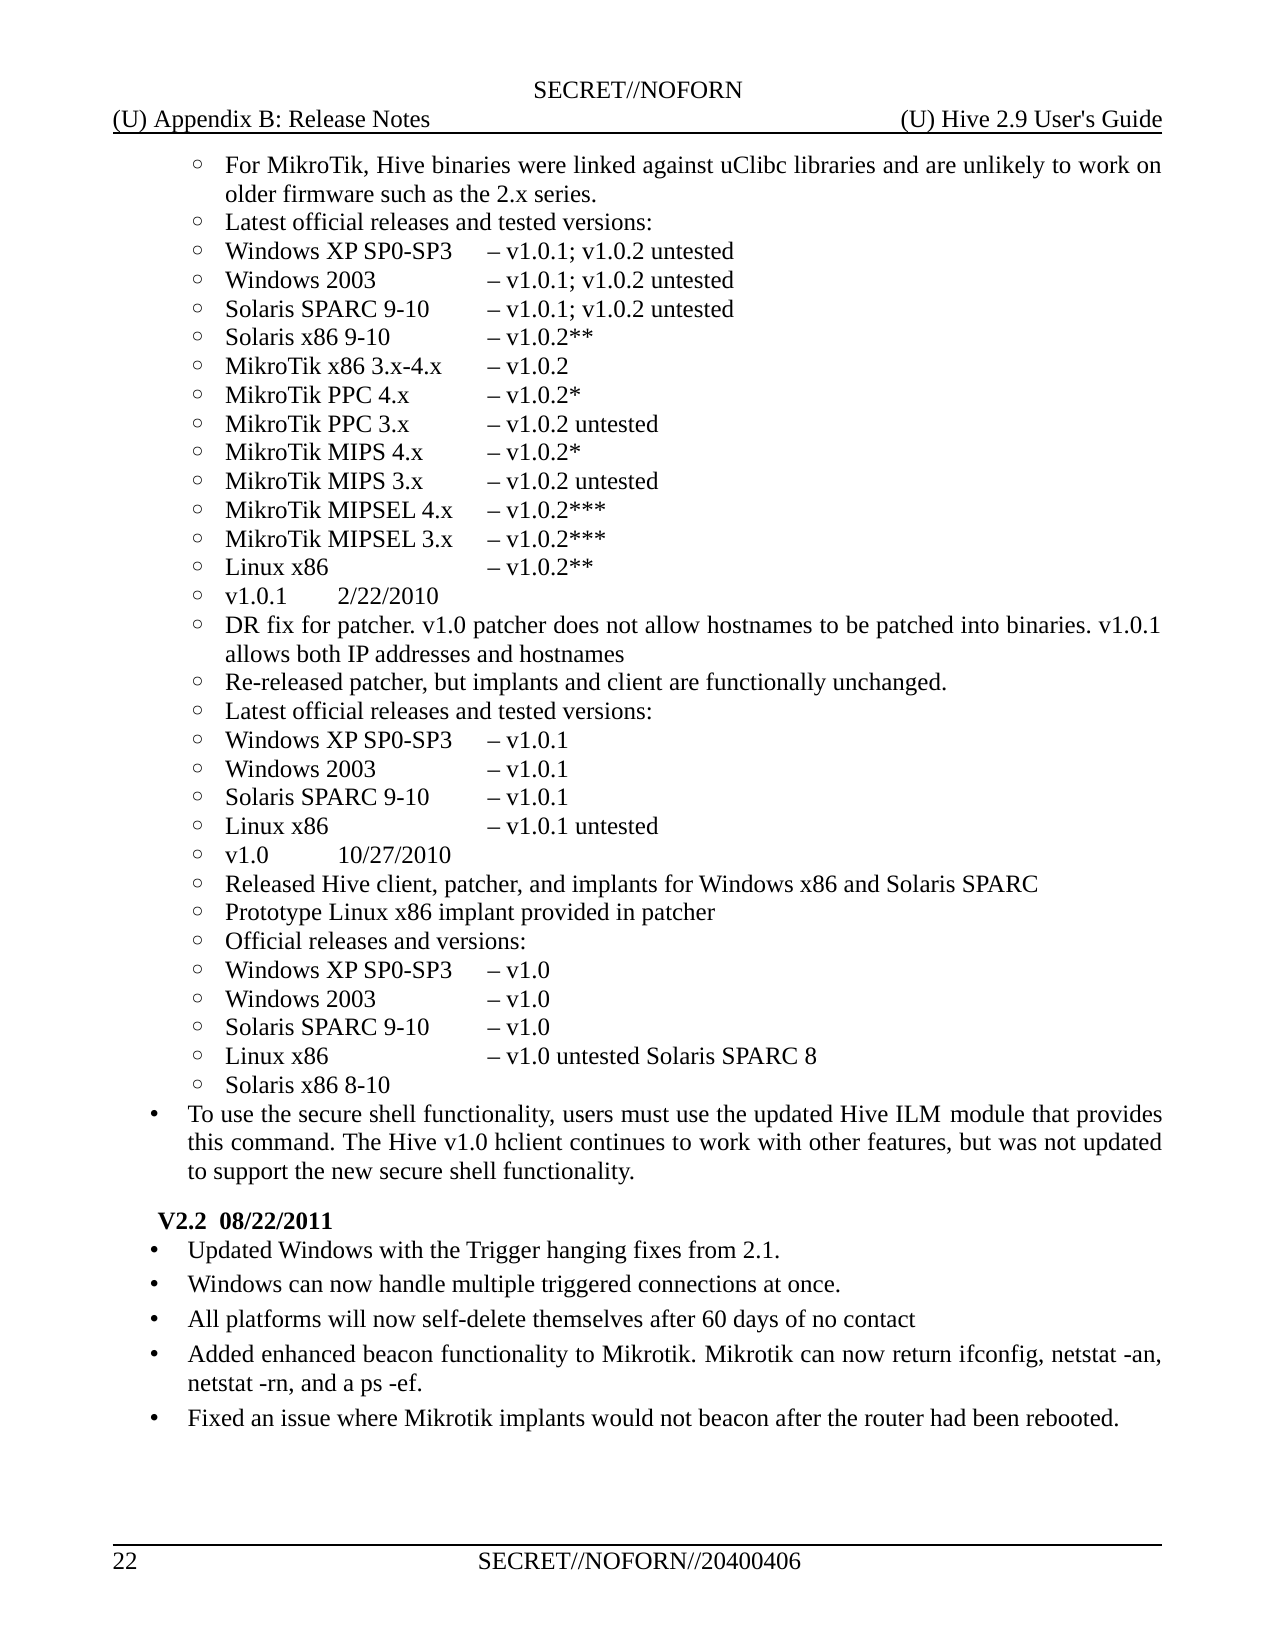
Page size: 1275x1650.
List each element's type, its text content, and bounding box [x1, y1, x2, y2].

list All platforms will now self-delete themselves after 60 days of no contact [150, 1304, 1162, 1333]
list Linux x86 – v1.0.2** [187, 552, 1162, 581]
list MikroTik MIPSEL 3.x – v1.0.2*** [187, 524, 1162, 552]
list MikroTik x86 3.x-4.x – v1.0.2 [187, 351, 1162, 380]
list Updated Windows with the Trigger hanging fixes from 2.1. [150, 1235, 1162, 1263]
list Solaris x86 8-10 [187, 1070, 1162, 1099]
list v1.0 10/27/2010 [187, 840, 1162, 869]
list Windows XP SP0-SP3 – v1.0 [187, 955, 1162, 984]
list MikroTik PPC 4.x – v1.0.2* [187, 380, 1162, 409]
list DR fix for patcher. v1.0 patcher does not allow hostnames to be patched into binaries. v1.0.1 allows both IP addresses and hostnames [187, 610, 1162, 667]
list Solaris SPARC 9-10 – v1.0.1; v1.0.2 untested [187, 294, 1162, 322]
list Linux x86 – v1.0.1 untested [187, 811, 1162, 840]
list Windows can now handle multiple triggered connections at once. [150, 1269, 1162, 1298]
list Windows 2003 – v1.0.1 [187, 754, 1162, 782]
list MikroTik MIPSEL 4.x – v1.0.2*** [187, 495, 1162, 524]
list MikroTik MIPS 3.x – v1.0.2 untested [187, 466, 1162, 495]
list v1.0.1 2/22/2010 [187, 581, 1162, 610]
list Windows XP SP0-SP3 – v1.0.1; v1.0.2 untested [187, 236, 1162, 265]
list Added enhanced beacon functionality to Mikrotik. Mikrotik can now return ifconfig, netstat -an, netstat -rn, and a ps -ef. [150, 1339, 1162, 1397]
list Windows XP SP0-SP3 – v1.0.1 [187, 725, 1162, 754]
list Solaris x86 9-10 – v1.0.2** [187, 322, 1162, 351]
list Solaris SPARC 9-10 – v1.0 [187, 1012, 1162, 1041]
list Latest official releases and tested versions: [187, 207, 1162, 236]
list Windows 2003 – v1.0.1; v1.0.2 untested [187, 265, 1162, 294]
list Re-released patcher, but implants and client are functionally unchanged. [187, 667, 1162, 696]
list MikroTik PPC 3.x – v1.0.2 untested [187, 409, 1162, 437]
list Released Hive client, patcher, and implants for Windows x86 and Solaris SPARC [187, 869, 1162, 897]
list Official releases and versions: [187, 926, 1162, 955]
list Linux x86 – v1.0 untested Solaris SPARC 8 [187, 1041, 1162, 1070]
list For MikroTik, Hive binaries were linked against uClibc libraries and are unlikely to work on older firmware such as the 2.x series. [187, 150, 1162, 207]
list To use the secure shell functionality, users must use the updated Hive ILM module that provides this command. The Hive v1.0 hclient continues to work with other features, but was not updated to support the new secure shell functionality. [150, 1099, 1162, 1185]
list Solaris SPARC 9-10 – v1.0.1 [187, 782, 1162, 811]
list Windows 2003 – v1.0 [187, 984, 1162, 1012]
list Fixed an issue where Mikrotik implants would not beacon after the router had been rebooted. [150, 1403, 1162, 1431]
list MikroTik MIPS 4.x – v1.0.2* [187, 437, 1162, 466]
list Prototype Linux x86 implant provided in patcher [187, 897, 1162, 926]
subtitle V2.2 08/22/2011 [157, 1206, 1162, 1235]
list Latest official releases and tested versions: [187, 696, 1162, 725]
